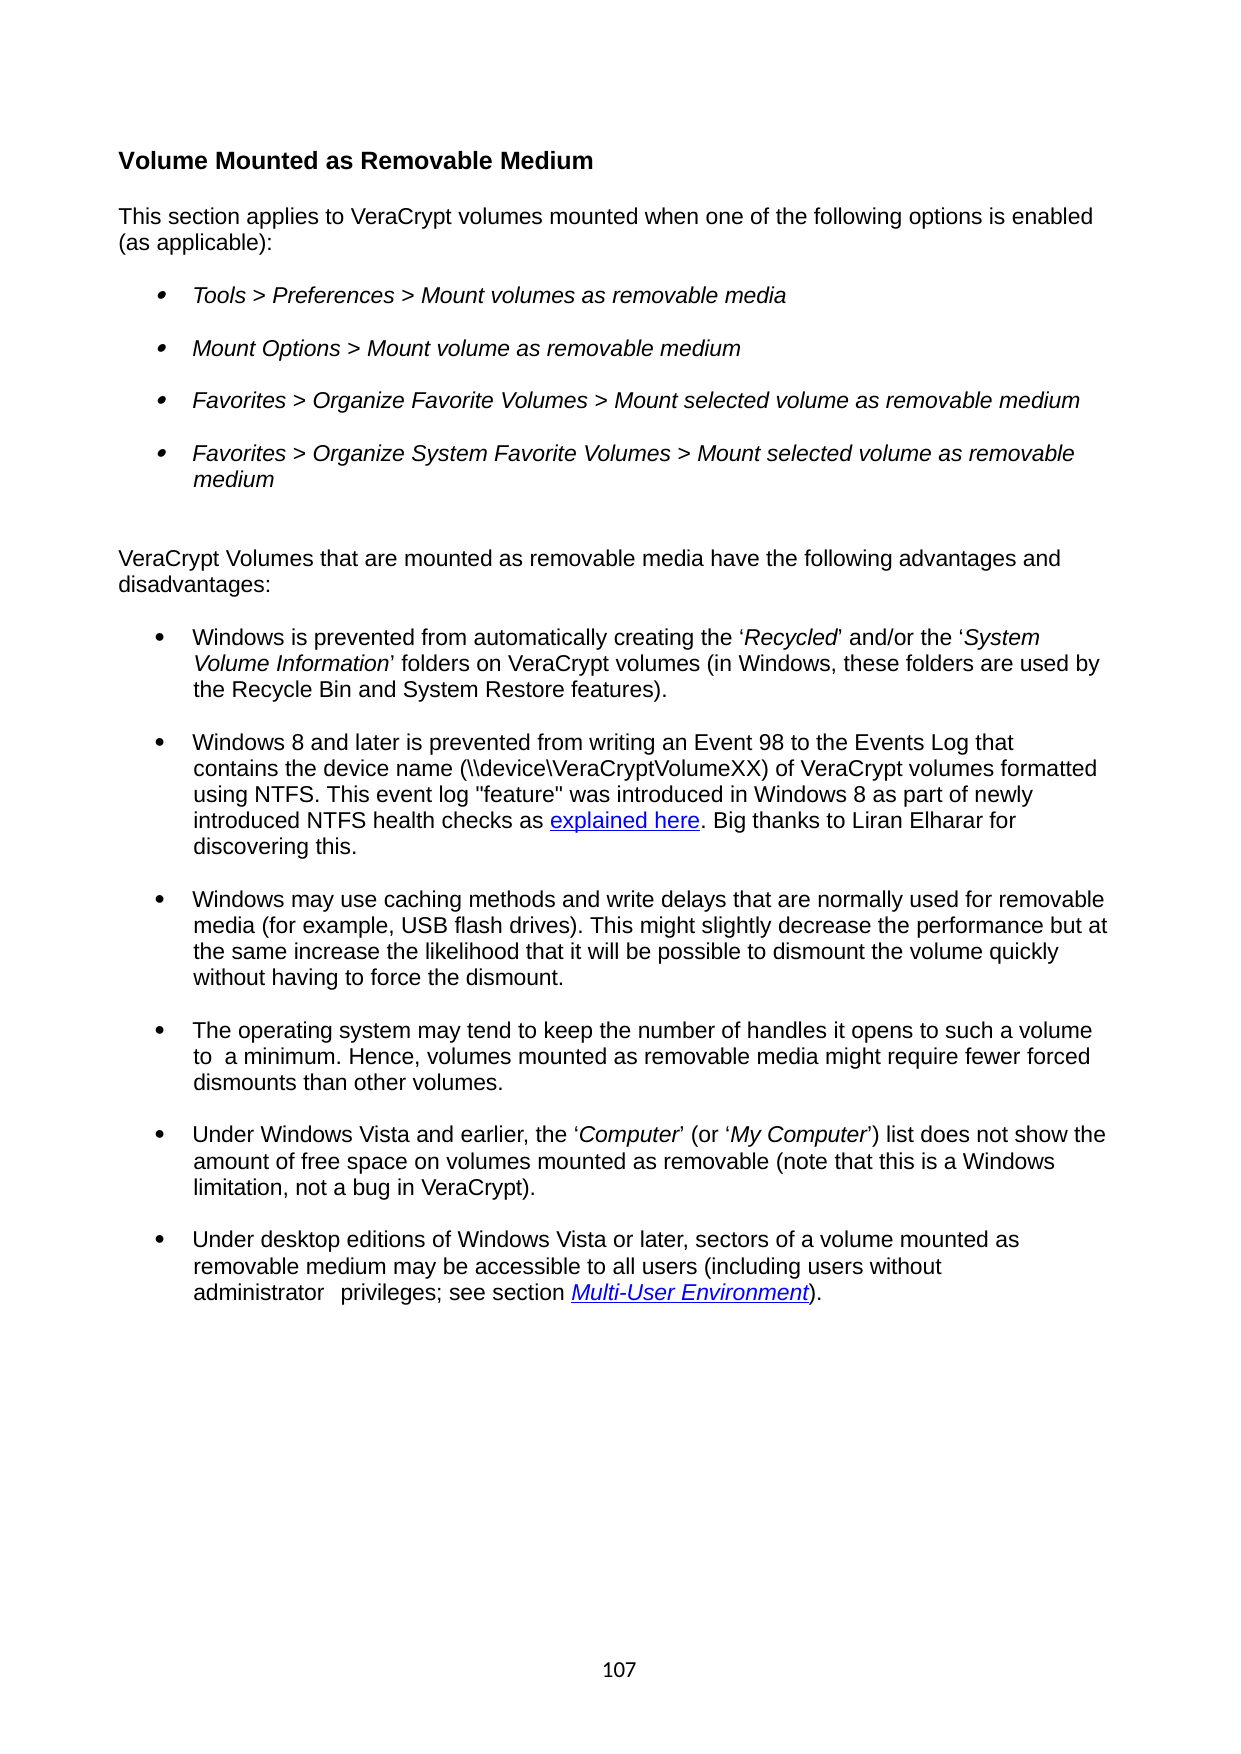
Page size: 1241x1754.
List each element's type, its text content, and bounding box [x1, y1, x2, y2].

list Favorites > Organize Favorite Volumes > Mount selected volume as removable medium [156, 387, 1132, 413]
list Windows is prevented from automatically creating the ‘Recycled’ and/or the ‘System Volume Information’ folders on VeraCrypt volumes (in Windows, these folders are used by the Recycle Bin and System Restore features). [156, 624, 1100, 703]
list Mount Options > Mount volume as removable medium [156, 334, 1132, 361]
list The operating system may tend to keep the number of handles it opens to such a volume to a minimum. Hence, volumes mounted as removable media might require fewer forced dismounts than other volumes. [156, 1017, 1112, 1096]
text VeraCrypt Volumes that are mounted as removable media have the following advantages and disadvantages: [118, 545, 1112, 598]
list Under Windows Vista and earlier, the ‘Computer’ (or ‘My Computer’) list does not show the amount of free space on volumes mounted as removable (note that this is a Windows limitation, not a bug in VeraCrypt). [156, 1122, 1109, 1200]
subtitle Volume Mounted as Removable Medium [118, 146, 1132, 174]
list Windows may use caching methods and write delays that are normally used for removable media (for example, USB flash drives). This might slightly decrease the performance but at the same increase the likelihood that it will be possible to dismount the volume quickly without having to force the dismount. [156, 886, 1109, 991]
list Under desktop editions of Windows Vista or later, sectors of a volume mounted as removable medium may be accessible to all users (including users without administrator privileges; see section Multi-User Environment). [156, 1227, 1079, 1305]
text This section applies to VeraCrypt volumes mounted when one of the following options is enabled (as applicable): [118, 203, 1113, 256]
list Favorites > Organize System Favorite Volumes > Mount selected volume as removable medium [156, 440, 1079, 492]
list Tools > Preferences > Mount volumes as removable media [156, 282, 1132, 308]
list Windows 8 and later is prevented from writing an Event 98 to the Events Log that contains the device name (\\device\VeraCryptVolumeXX) of VeraCrypt volumes formatted using NTFS. This event log "feature" was introduced in Windows 8 as part of newly introduced NTFS health checks as explained here. Big thanks to Liran Elharar for discovering this. [156, 729, 1100, 860]
